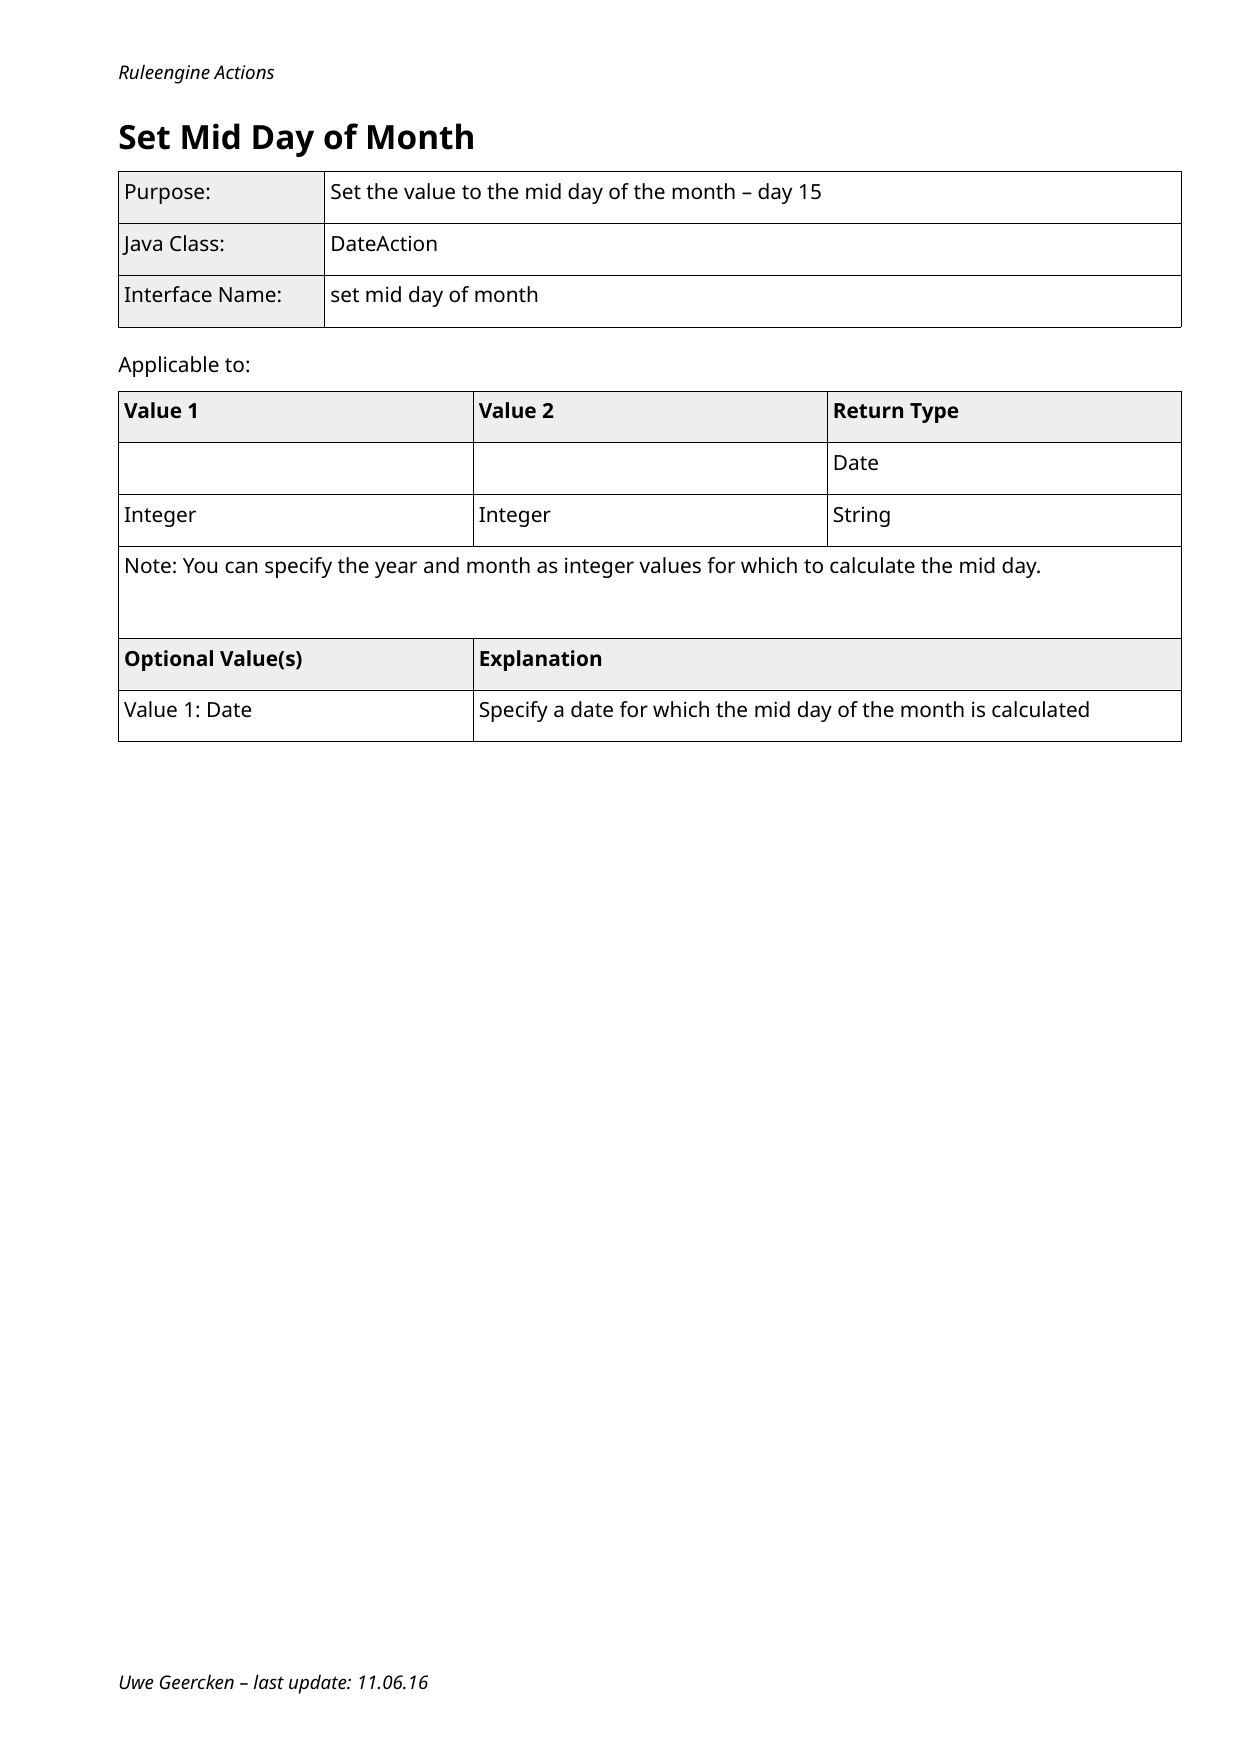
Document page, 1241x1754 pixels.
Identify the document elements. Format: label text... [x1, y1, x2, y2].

table_cell set mid day of month [325, 276, 1181, 327]
table_cell Value 1: Date [119, 691, 473, 741]
text Set Mid Day of Month [118, 114, 1181, 159]
table_cell Java Class: [119, 224, 324, 275]
table_cell Interface Name: [119, 276, 324, 327]
table_cell [119, 443, 473, 494]
table_cell Specify a date for which the mid day of the month is calculated [474, 691, 1181, 741]
table_header Purpose: [119, 172, 324, 223]
table_cell DateAction [325, 224, 1181, 275]
table_header Set the value to the mid day of the month – day 15 [325, 172, 1181, 223]
table_cell Date [828, 443, 1181, 494]
table_cell Integer [119, 495, 473, 546]
table_header Return Type [828, 392, 1181, 442]
table_header Value 1 [119, 392, 473, 442]
text Applicable to: [118, 350, 1181, 379]
table_cell Explanation [474, 639, 1181, 689]
table_cell [474, 443, 827, 494]
table_cell Optional Value(s) [119, 639, 473, 689]
table_cell Integer [474, 495, 827, 546]
table_cell Note: You can specify the year and month as integer values for which to calculate the mid day. [119, 547, 1181, 638]
table_cell String [828, 495, 1181, 546]
table_header Value 2 [474, 392, 827, 442]
